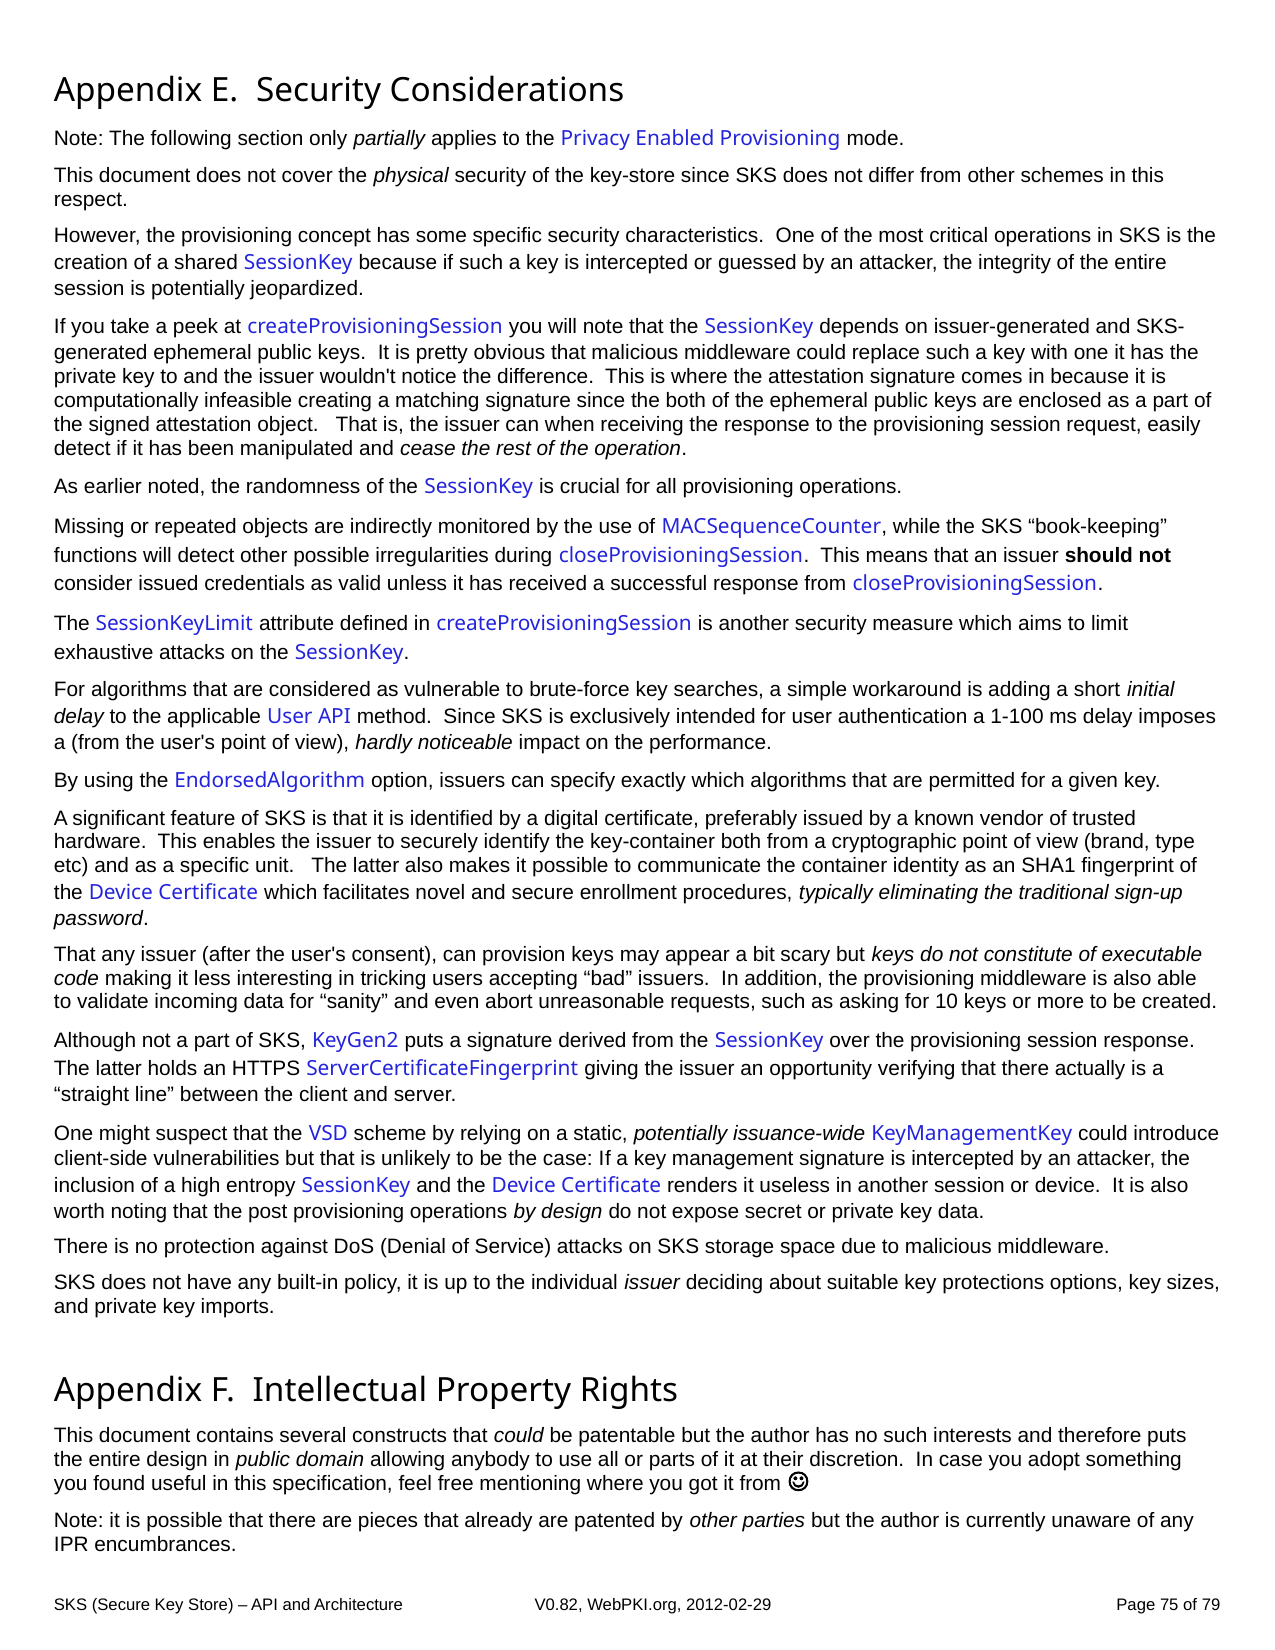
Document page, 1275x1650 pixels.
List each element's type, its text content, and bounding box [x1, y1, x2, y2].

text That any issuer (after the user's consent), can provision keys may appear a bit scary but keys do not constitute of executable code making it less interesting in tricking users accepting “bad” issuers. In addition, the provisioning middleware is also able to validate incoming data for “sanity” and even abort unreasonable requests, such as asking for 10 keys or more to be created. [54, 941, 1221, 1013]
subtitle Security Considerations [54, 66, 1221, 111]
text One might suspect that the VSD scheme by relying on a static, potentially issuance-wide KeyManagementKey could introduce client-side vulnerabilities but that is unlikely to be the case: If a key management signature is intercepted by an attacker, the inclusion of a high entropy SessionKey and the Device Certificate renders it useless in another session or device. It is also worth noting that the post provisioning operations by design do not expose secret or private key data. [54, 1118, 1221, 1222]
text Missing or repeated objects are indirectly monitored by the use of MACSequenceCounter, while the SKS “book-keeping” functions will detect other possible irregularities during closeProvisioningSession. This means that an issuer should not consider issued credentials as valid unless it has received a successful response from closeProvisioningSession. [54, 511, 1221, 597]
text This document does not cover the physical security of the key-store since SKS does not differ from other schemes in this respect. [54, 163, 1221, 211]
text The SessionKeyLimit attribute defined in createProvisioningSession is another security measure which aims to limit exhaustive attacks on the SessionKey. [54, 608, 1221, 665]
text However, the provisioning concept has some specific security characteristics. One of the most critical operations in SKS is the creation of a shared SessionKey because if such a key is intercepted or guessed by an attacker, the integrity of the entire session is potentially jeopardized. [54, 223, 1221, 299]
text Note: The following section only partially applies to the Privacy Enabled Provisioning mode. [54, 123, 1221, 152]
text If you take a peek at createProvisioningSession you will note that the SessionKey depends on issuer-generated and SKS-generated ephemeral public keys. It is pretty obvious that malicious middleware could replace such a key with one it has the private key to and the issuer wouldn't notice the difference. This is where the attestation signature comes in because it is computationally infeasible creating a matching signature since the both of the ephemeral public keys are enclosed as a part of the signed attestation object. That is, the issuer can when receiving the response to the provisioning session request, easily detect if it has been manipulated and cease the rest of the operation. [54, 311, 1221, 459]
text As earlier noted, the randomness of the SessionKey is crucial for all provisioning operations. [54, 471, 1221, 499]
text By using the EndorsedAlgorithm option, issuers can specify exactly which algorithms that are permitted for a given key. [54, 765, 1221, 794]
text Note: it is possible that there are pieces that already are patented by other parties but the author is currently unaware of any IPR encumbrances. [54, 1507, 1221, 1555]
text This document contains several constructs that could be patentable but the author has no such interests and therefore puts the entire design in public domain allowing anybody to use all or parts of it at their discretion. In case you adopt something you found useful in this specification, feel free mentioning where you got it from  [54, 1423, 1221, 1496]
subtitle Intellectual Property Rights [54, 1365, 1221, 1411]
text Although not a part of SKS, KeyGen2 puts a signature derived from the SessionKey over the provisioning session response. The latter holds an HTTPS ServerCertificateFingerprint giving the issuer an opportunity verifying that there actually is a “straight line” between the client and server. [54, 1025, 1221, 1106]
text A significant feature of SKS is that it is identified by a digital certificate, preferably issued by a known vendor of trusted hardware. This enables the issuer to securely identify the key-container both from a cryptographic point of view (brand, type etc) and as a specific unit. The latter also makes it possible to communicate the container identity as an SHA1 fingerprint of the Device Certificate which facilitates novel and secure enrollment procedures, typically eliminating the traditional sign-up password. [54, 805, 1221, 930]
text For algorithms that are considered as vulnerable to brute-force key searches, a simple workaround is adding a short initial delay to the applicable User API method. Since SKS is exclusively intended for user authentication a 1-100 ms delay imposes a (from the user's point of view), hardly noticeable impact on the performance. [54, 677, 1221, 753]
text There is no protection against DoS (Denial of Service) attacks on SKS storage space due to malicious middleware. [54, 1234, 1221, 1258]
text SKS does not have any built-in policy, it is up to the individual issuer deciding about suitable key protections options, key sizes, and private key imports. [54, 1270, 1221, 1318]
